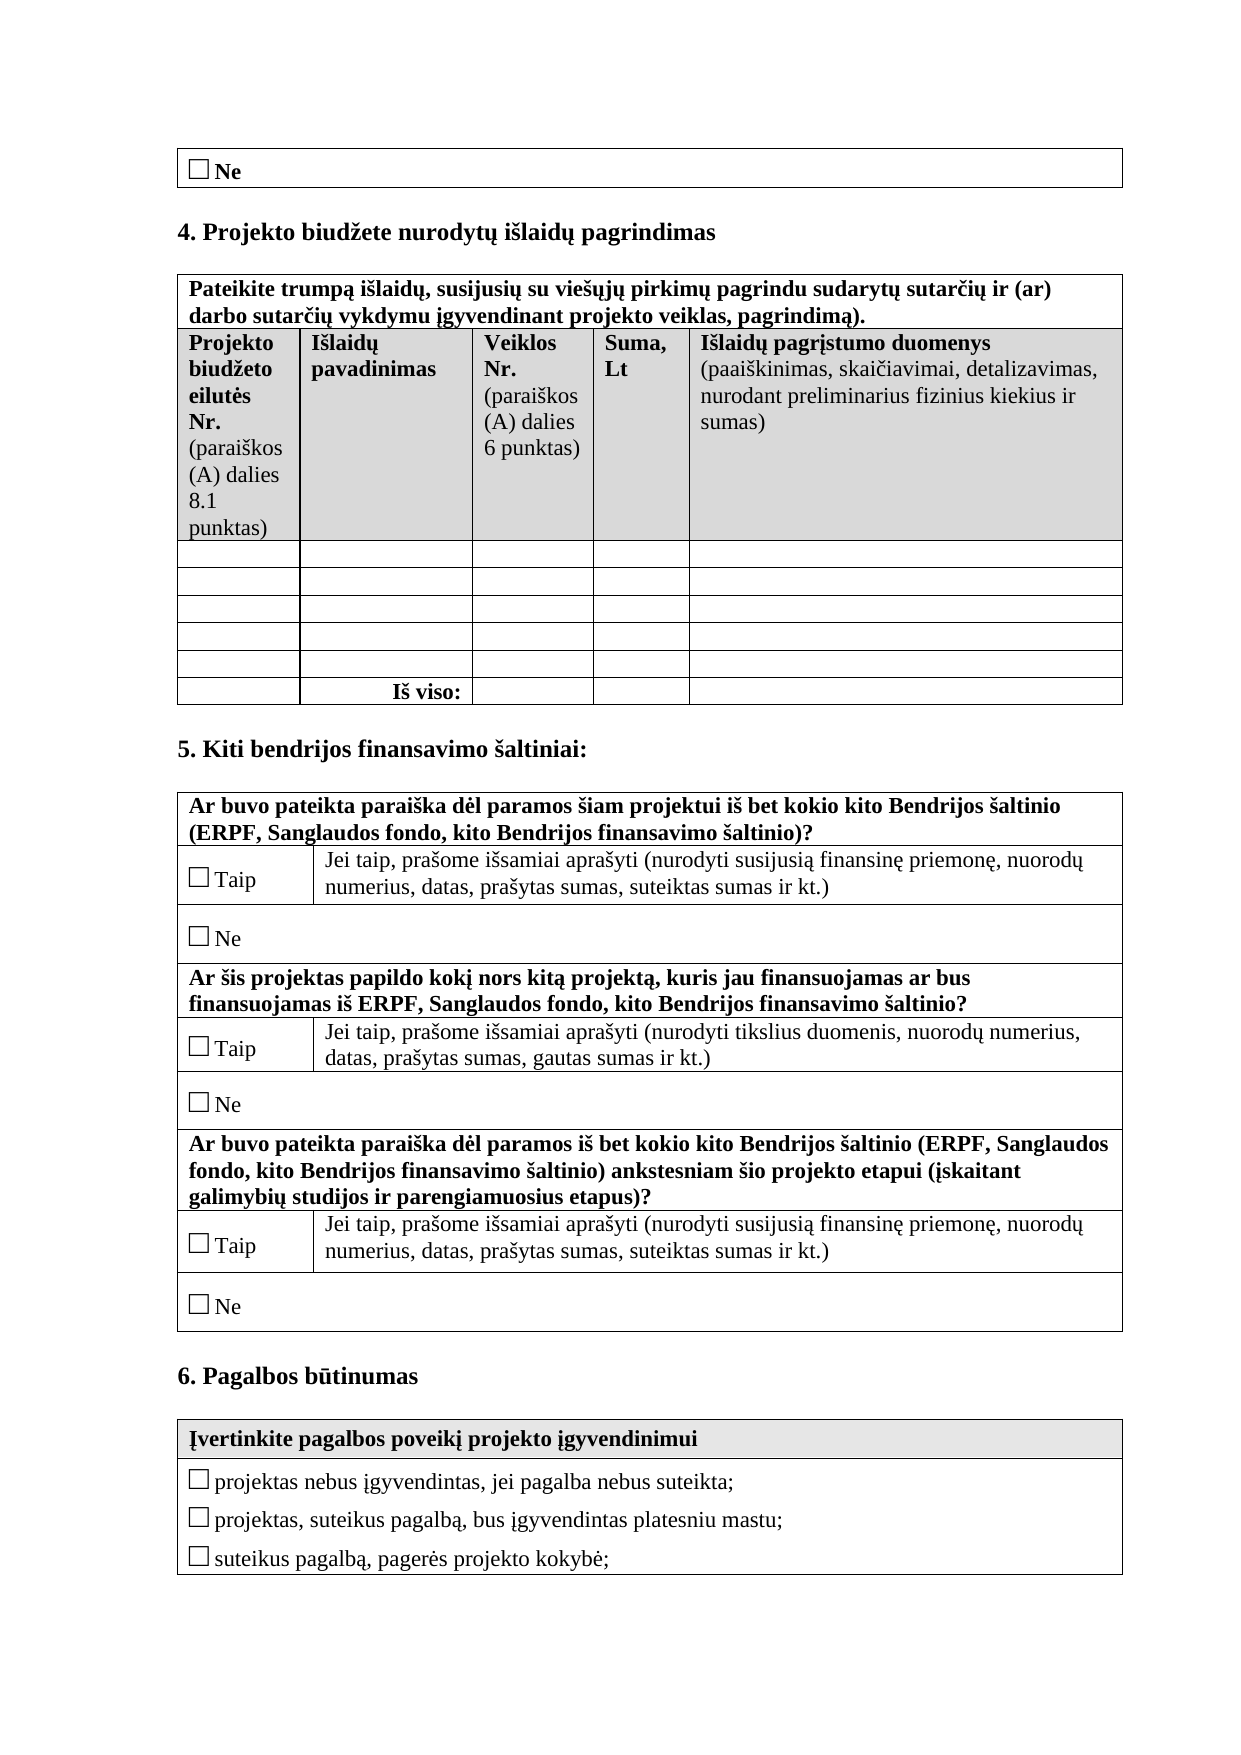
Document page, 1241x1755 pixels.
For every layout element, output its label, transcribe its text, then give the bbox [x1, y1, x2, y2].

table_cell □ Ne [178, 149, 1122, 187]
table_cell [594, 623, 689, 649]
table_cell [314, 905, 1122, 963]
table_cell [314, 1273, 1122, 1331]
table_cell [690, 678, 1122, 704]
table_cell [690, 596, 1122, 622]
table_cell [473, 678, 593, 704]
table_cell Iš viso: [301, 678, 472, 704]
table_cell Išlaidų pagrįstumo duomenys (paaiškinimas, skaičiavimai, detalizavimas, nurodant preliminarius fizinius kiekius ir sumas) [690, 329, 1122, 540]
table_cell □ Taip [178, 846, 313, 904]
table_cell [178, 651, 299, 677]
table_cell Jei taip, prašome išsamiai aprašyti (nurodyti susijusią finansinę priemonę, nuorodų numerius, datas, prašytas sumas, suteiktas sumas ir kt.) [314, 1211, 1122, 1272]
table_cell [178, 541, 299, 567]
table_cell Jei taip, prašome išsamiai aprašyti (nurodyti susijusią finansinę priemonę, nuorodų numerius, datas, prašytas sumas, suteiktas sumas ir kt.) [314, 846, 1122, 904]
text 6. Pagalbos būtinumas [177, 1361, 1122, 1390]
table_cell [594, 596, 689, 622]
text 4. Projekto biudžete nurodytų išlaidų pagrindimas [177, 217, 1122, 246]
table_cell [690, 623, 1122, 649]
table_header Įvertinkite pagalbos poveikį projekto įgyvendinimui [178, 1420, 1122, 1457]
table_cell □ Ne [178, 1072, 313, 1129]
table_cell [594, 651, 689, 677]
table_header Pateikite trumpą išlaidų, susijusių su viešųjų pirkimų pagrindu sudarytų sutarčių ir (ar) darbo sutarčių vykdymu įgyvendinant projekto veiklas, pagrindimą). [178, 275, 1122, 328]
table_cell [301, 568, 472, 595]
table_cell [594, 541, 689, 567]
table_cell [594, 568, 689, 595]
table_cell [473, 541, 593, 567]
table_cell Ar šis projektas papildo kokį nors kitą projektą, kuris jau finansuojamas ar bus finansuojamas iš ERPF, Sanglaudos fondo, kito Bendrijos finansavimo šaltinio? [178, 964, 1122, 1017]
table_cell □ Taip [178, 1018, 313, 1071]
table_cell [178, 678, 299, 704]
table_cell Suma, Lt [594, 329, 689, 540]
table_cell [473, 568, 593, 595]
table_cell Ar buvo pateikta paraiška dėl paramos iš bet kokio kito Bendrijos šaltinio (ERPF, Sanglaudos fondo, kito Bendrijos finansavimo šaltinio) ankstesniam šio projekto etapui (įskaitant galimybių studijos ir parengiamuosius etapus)? [178, 1130, 1122, 1209]
table_cell [594, 678, 689, 704]
table_cell □ Ne [178, 905, 313, 963]
table_cell [690, 541, 1122, 567]
table_cell [301, 623, 472, 649]
table_cell Veiklos Nr. (paraiškos (A) dalies 6 punktas) [473, 329, 593, 540]
table_cell [301, 651, 472, 677]
table_cell [178, 596, 299, 622]
table_cell Projekto biudžeto eilutės Nr. (paraiškos (A) dalies 8.1 punktas) [178, 329, 299, 540]
table_cell [690, 651, 1122, 677]
table_cell [690, 568, 1122, 595]
table_cell Jei taip, prašome išsamiai aprašyti (nurodyti tikslius duomenis, nuorodų numerius, datas, prašytas sumas, gautas sumas ir kt.) [314, 1018, 1122, 1071]
table_header Ar buvo pateikta paraiška dėl paramos šiam projektui iš bet kokio kito Bendrijos šaltinio (ERPF, Sanglaudos fondo, kito Bendrijos finansavimo šaltinio)? [178, 793, 1122, 845]
table_cell □ Ne [178, 1273, 313, 1331]
table_cell [473, 623, 593, 649]
table_cell □ projektas nebus įgyvendintas, jei pagalba nebus suteikta; □ projektas, suteikus pagalbą, bus įgyvendintas platesniu mastu; □ suteikus pagalbą, pagerės projekto kokybė; [178, 1459, 1122, 1573]
table_cell [473, 651, 593, 677]
table_cell [473, 596, 593, 622]
text 5. Kiti bendrijos finansavimo šaltiniai: [177, 734, 1122, 763]
table_cell [178, 568, 299, 595]
table_cell [301, 596, 472, 622]
table_cell [301, 541, 472, 567]
table_cell Išlaidų pavadinimas [301, 329, 472, 540]
table_cell [314, 1072, 1122, 1129]
table_cell □ Taip [178, 1211, 313, 1272]
table_cell [178, 623, 299, 649]
